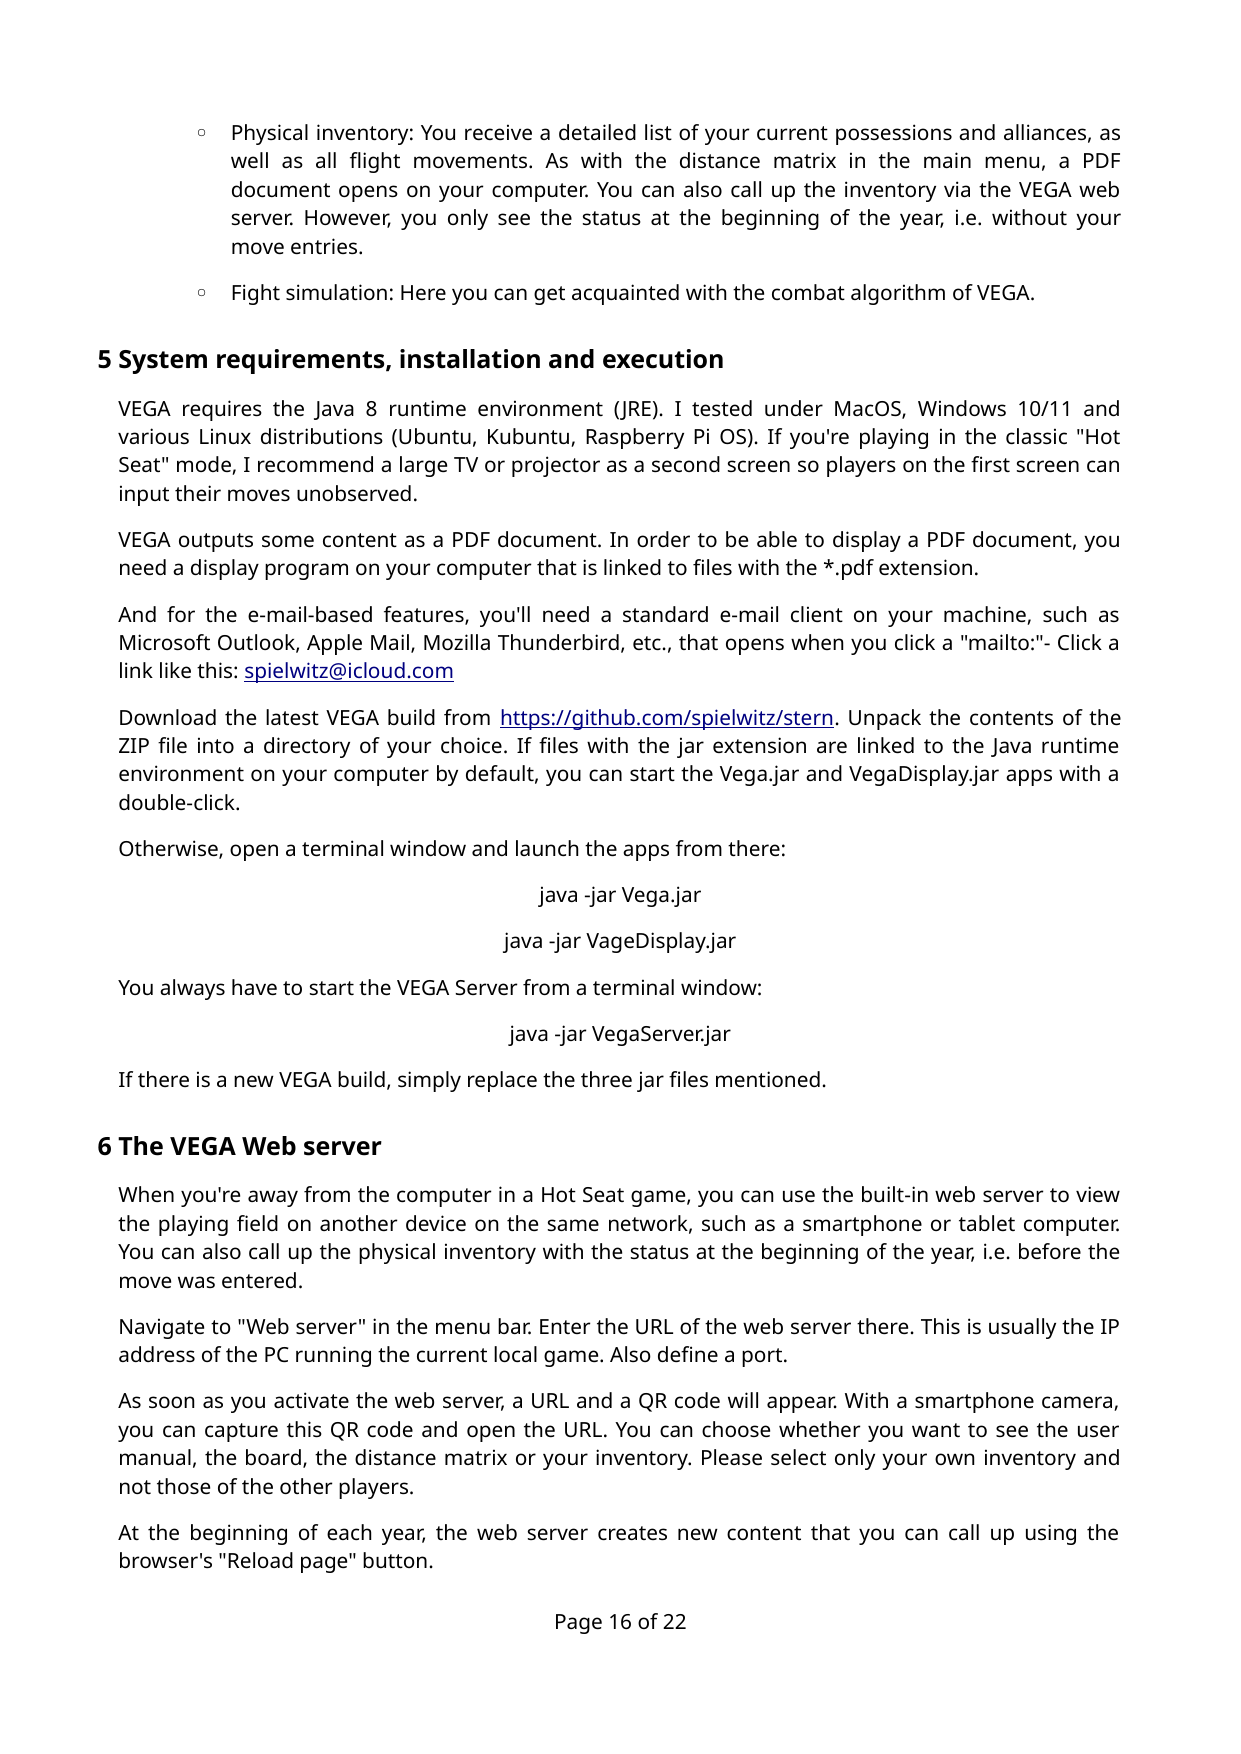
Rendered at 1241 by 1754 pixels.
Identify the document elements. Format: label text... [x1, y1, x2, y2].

text java -jar VageDisplay.jar [118, 926, 1122, 955]
text If there is a new VEGA build, simply replace the three jar files mentioned. [118, 1065, 1122, 1093]
list Physical inventory: You receive a detailed list of your current possessions and alliances, as well as all flight movements. As with the distance matrix in the main menu, a PDF document opens on your computer. You can also call up the inventory via the VEGA web server. However, you only see the status at the beginning of the year, i.e. without your move entries. [193, 118, 1122, 260]
text java -jar Vega.jar [118, 880, 1122, 909]
subtitle The VEGA Web server [118, 1129, 1122, 1163]
subtitle System requirements, installation and execution [118, 342, 1122, 376]
text VEGA outputs some content as a PDF document. In order to be able to display a PDF document, you need a display program on your computer that is linked to files with the *.pdf extension. [118, 525, 1122, 582]
text Download the latest VEGA build from https://github.com/spielwitz/stern. Unpack the contents of the ZIP file into a directory of your choice. If files with the jar extension are linked to the Java runtime environment on your computer by default, you can start the Vega.jar and VegaDisplay.jar apps with a double-click. [118, 703, 1122, 816]
text At the beginning of each year, the web server creates new content that you can call up using the browser's "Reload page" button. [118, 1518, 1122, 1575]
text As soon as you activate the web server, a URL and a QR code will appear. With a smartphone camera, you can capture this QR code and open the URL. You can choose whether you want to see the user manual, the board, the distance matrix or your inventory. Please select only your own inventory and not those of the other players. [118, 1387, 1122, 1500]
list Fight simulation: Here you can get acquainted with the combat algorithm of VEGA. [193, 278, 1122, 306]
text Otherwise, open a terminal window and launch the apps from there: [118, 834, 1122, 863]
text Navigate to "Web server" in the menu bar. Enter the URL of the web server there. This is usually the IP address of the PC running the current local game. Also define a port. [118, 1312, 1122, 1369]
text And for the e-mail-based features, you'll need a standard e-mail client on your machine, such as Microsoft Outlook, Apple Mail, Mozilla Thunderbird, etc., that opens when you click a "mailto:"- Click a link like this: spielwitz@icloud.com [118, 600, 1122, 685]
text When you're away from the computer in a Hot Seat game, you can use the built-in web server to view the playing field on another device on the same network, such as a smartphone or tablet computer. You can also call up the physical inventory with the status at the beginning of the year, i.e. before the move was entered. [118, 1181, 1122, 1294]
text java -jar VegaServer.jar [118, 1019, 1122, 1047]
text You always have to start the VEGA Server from a terminal window: [118, 973, 1122, 1001]
text VEGA requires the Java 8 runtime environment (JRE). I tested under MacOS, Windows 10/11 and various Linux distributions (Ubuntu, Kubuntu, Raspberry Pi OS). If you're playing in the classic "Hot Seat" mode, I recommend a large TV or projector as a second screen so players on the first screen can input their moves unobserved. [118, 394, 1122, 507]
